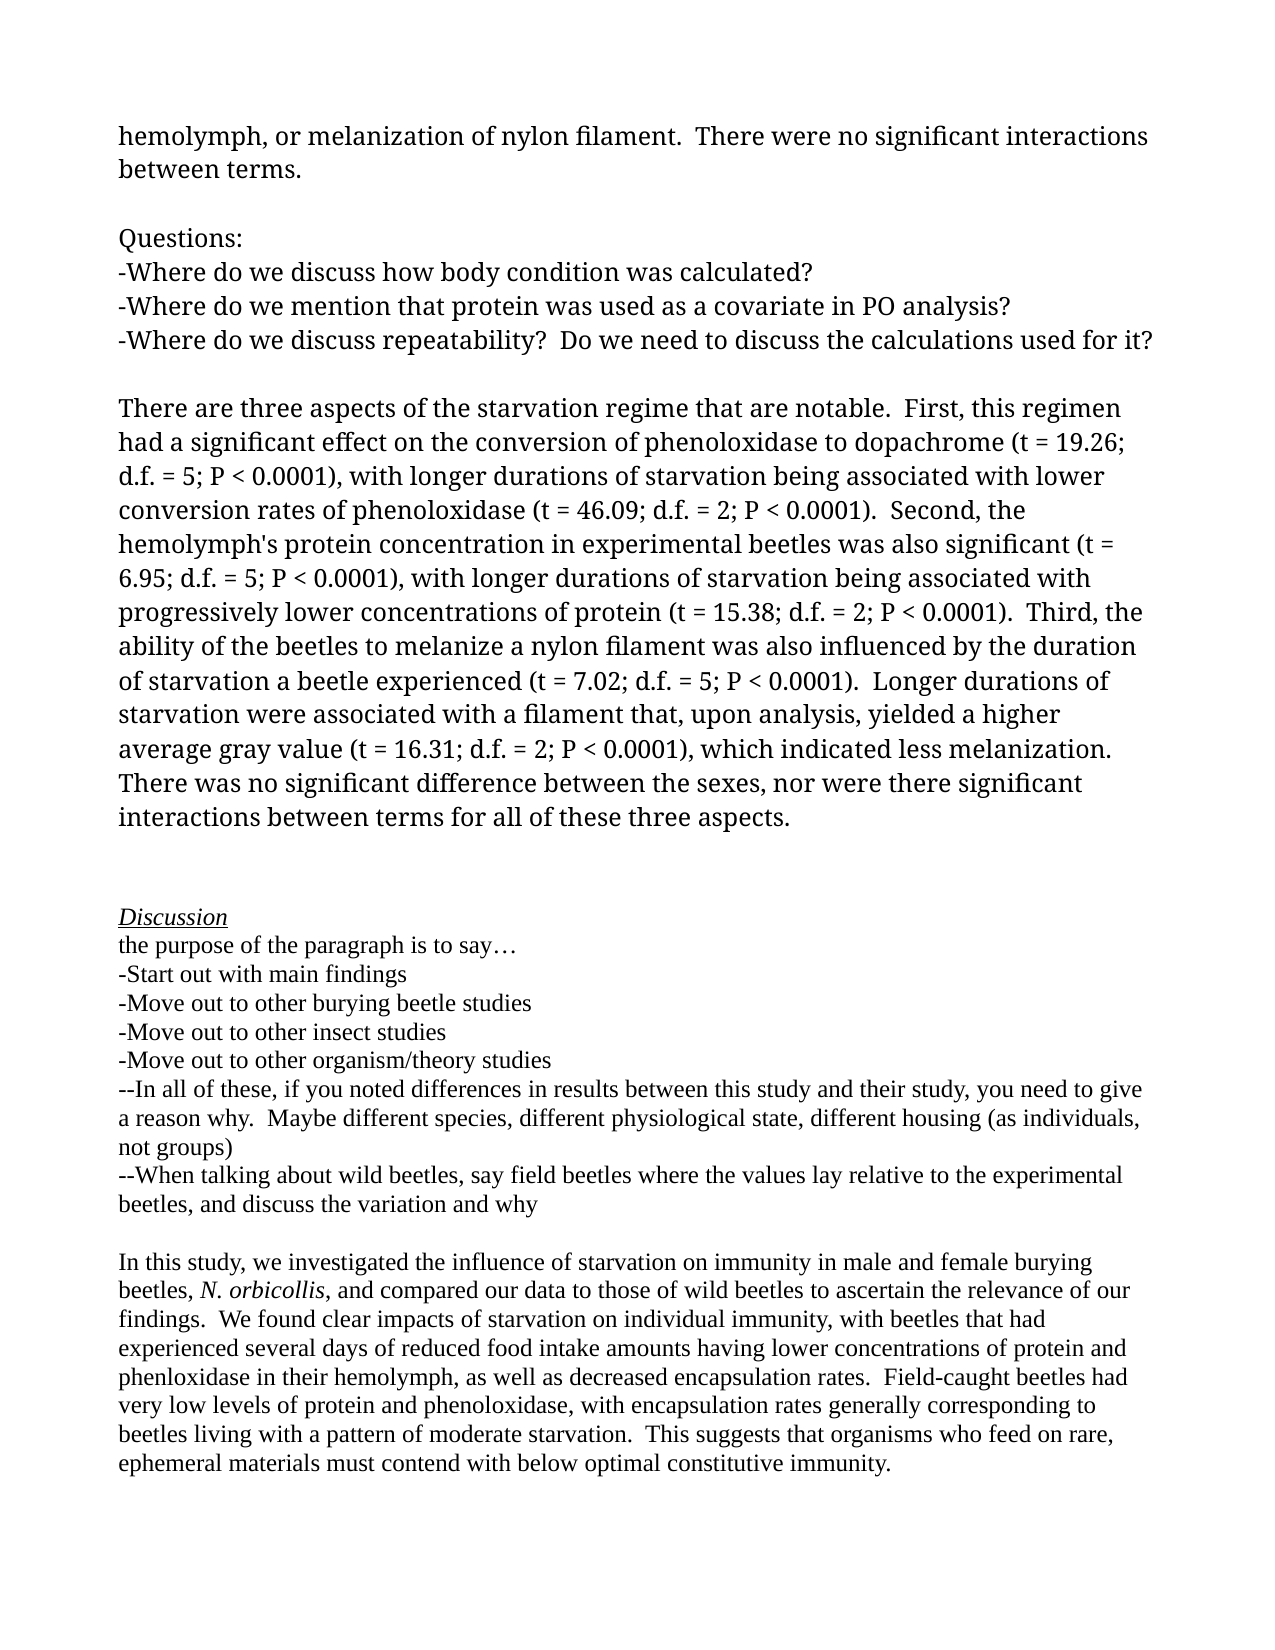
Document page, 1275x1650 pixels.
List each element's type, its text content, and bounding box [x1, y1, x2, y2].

text -Move out to other organism/theory studies [118, 1045, 1157, 1074]
text -Start out with main findings [118, 959, 1157, 988]
text --In all of these, if you noted differences in results between this study and their study, you need to give a reason why. Maybe different species, different physiological state, different housing (as individuals, not groups) [118, 1074, 1157, 1160]
text -Where do we discuss how body condition was calculated? [118, 254, 1157, 288]
text Questions: [118, 220, 1157, 254]
text -Where do we discuss repeatability? Do we need to discuss the calculations used for it? [118, 322, 1157, 357]
text hemolymph, or melanization of nylon filament. There were no significant interactions between terms. [118, 118, 1157, 186]
text -Move out to other burying beetle studies [118, 988, 1157, 1017]
text In this study, we investigated the influence of starvation on immunity in male and female burying beetles, N. orbicollis, and compared our data to those of wild beetles to ascertain the relevance of our findings. We found clear impacts of starvation on individual immunity, with beetles that had experienced several days of reduced food intake amounts having lower concentrations of protein and phenloxidase in their hemolymph, as well as decreased encapsulation rates. Field-caught beetles had very low levels of protein and phenoloxidase, with encapsulation rates generally corresponding to beetles living with a pattern of moderate starvation. This suggests that organisms who feed on rare, ephemeral materials must contend with below optimal constitutive immunity. [118, 1247, 1157, 1477]
text Discussion [118, 902, 1157, 930]
text -Move out to other insect studies [118, 1017, 1157, 1045]
text --When talking about wild beetles, say field beetles where the values lay relative to the experimental beetles, and discuss the variation and why [118, 1160, 1157, 1218]
text There are three aspects of the starvation regime that are notable. First, this regimen had a significant effect on the conversion of phenoloxidase to dopachrome (t = 19.26; d.f. = 5; P < 0.0001), with longer durations of starvation being associated with lower conversion rates of phenoloxidase (t = 46.09; d.f. = 2; P < 0.0001). Second, the hemolymph's protein concentration in experimental beetles was also significant (t = 6.95; d.f. = 5; P < 0.0001), with longer durations of starvation being associated with progressively lower concentrations of protein (t = 15.38; d.f. = 2; P < 0.0001). Third, the ability of the beetles to melanize a nylon filament was also influenced by the duration of starvation a beetle experienced (t = 7.02; d.f. = 5; P < 0.0001). Longer durations of starvation were associated with a filament that, upon analysis, yielded a higher average gray value (t = 16.31; d.f. = 2; P < 0.0001), which indicated less melanization. There was no significant difference between the sexes, nor were there significant interactions between terms for all of these three aspects. [118, 391, 1157, 833]
text -Where do we mention that protein was used as a covariate in PO analysis? [118, 288, 1157, 322]
text the purpose of the paragraph is to say… [118, 930, 1157, 959]
